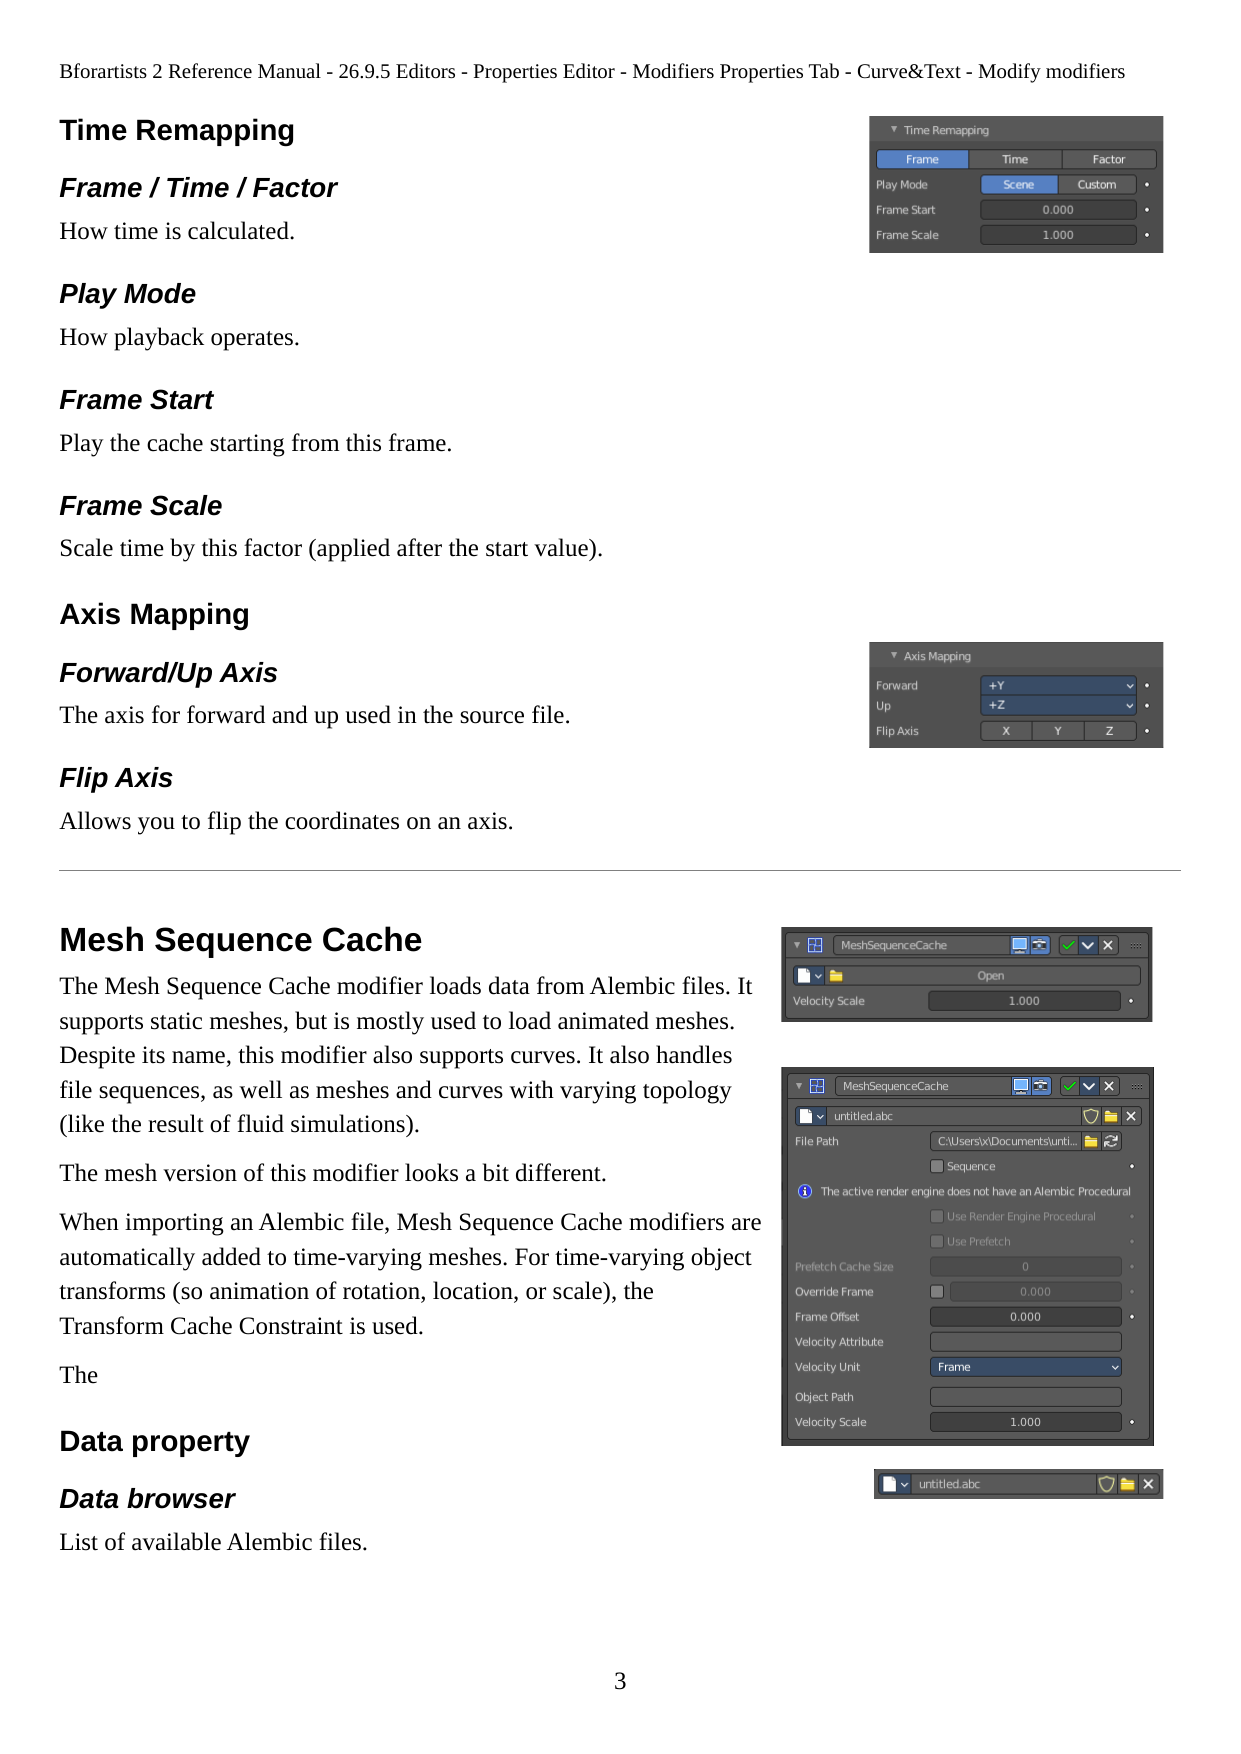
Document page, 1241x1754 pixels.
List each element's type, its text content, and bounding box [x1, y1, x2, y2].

subtitle [1164, 171, 1181, 203]
subtitle Frame / Time / Factor [59, 171, 869, 203]
subtitle [1164, 656, 1181, 688]
text How playback operates. [59, 322, 1181, 350]
text The [59, 1360, 781, 1389]
text Play the cache starting from this frame. [59, 428, 1181, 456]
subtitle Forward/Up Axis [59, 656, 869, 688]
subtitle Data browser [59, 1482, 1181, 1514]
subtitle Frame Scale [59, 489, 1181, 521]
text The mesh version of this modifier looks a bit different. [59, 1158, 781, 1187]
text How time is calculated. [59, 216, 869, 244]
picture [869, 642, 1164, 748]
subtitle Flip Axis [59, 762, 1181, 794]
text [1164, 216, 1181, 244]
picture [874, 1469, 1164, 1499]
text List of available Alembic files. [59, 1527, 1181, 1556]
subtitle Frame Start [59, 383, 1181, 415]
picture [781, 1067, 1154, 1446]
picture [781, 927, 1153, 1022]
text The axis for forward and up used in the source file. [59, 700, 869, 729]
text Allows you to flip the coordinates on an axis. [59, 806, 1181, 835]
text The Mesh Sequence Cache modifier loads data from Alembic files. It supports static meshes, but is mostly used to load animated meshes. Despite its name, this modifier also supports curves. It also handles file sequences, as well as meshes and curves with varying topology (like the result of fluid simulations). [59, 971, 1181, 1138]
text Scale time by this factor (applied after the start value). [59, 533, 1181, 562]
subtitle Data property [59, 1424, 1181, 1457]
subtitle Play Mode [59, 277, 1181, 309]
subtitle Mesh Sequence Cache [59, 920, 1181, 959]
subtitle Axis Mapping [59, 597, 1181, 631]
text [1154, 1360, 1181, 1389]
text When importing an Alembic file, Mesh Sequence Cache modifiers are automatically added to time-varying meshes. For time-varying object transforms (so animation of rotation, location, or scale), the Transform Cache Constraint is used. [59, 1207, 781, 1340]
subtitle Time Remapping [59, 113, 1181, 146]
picture [869, 116, 1164, 253]
